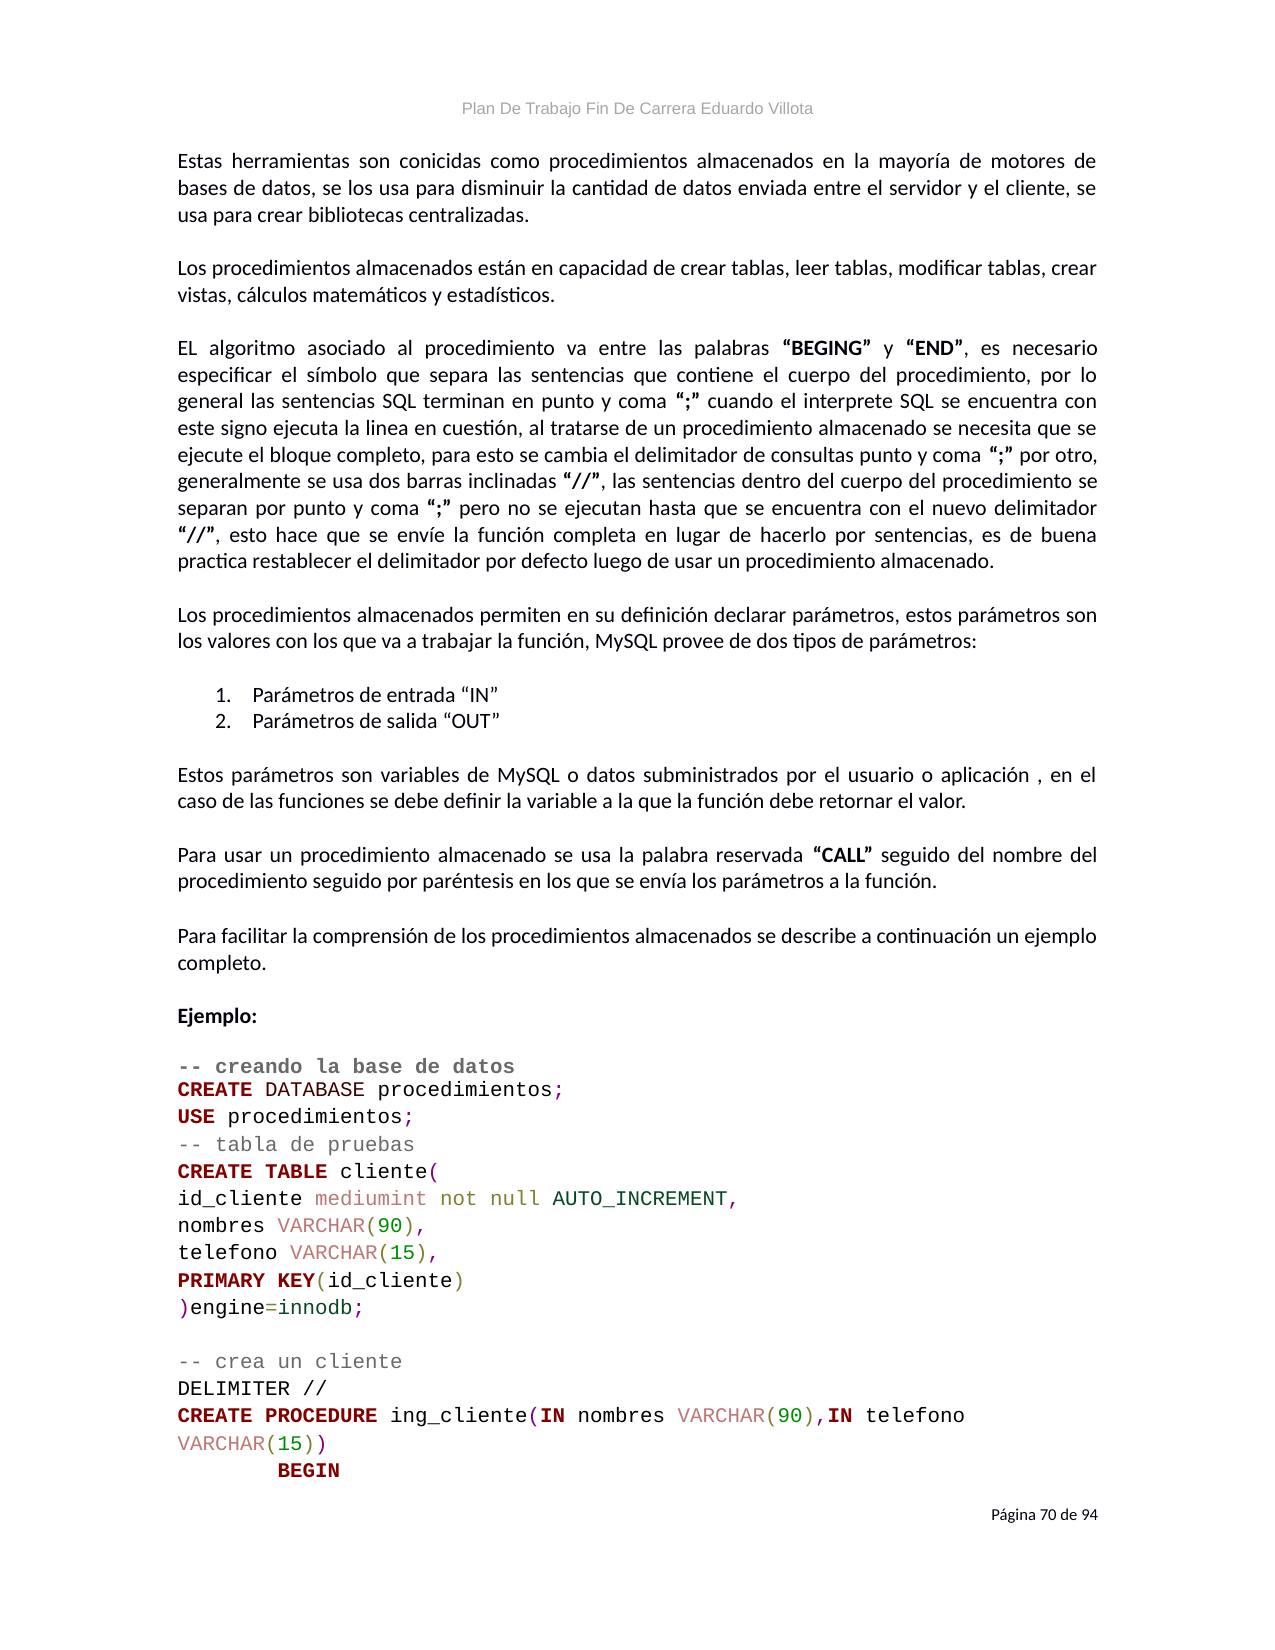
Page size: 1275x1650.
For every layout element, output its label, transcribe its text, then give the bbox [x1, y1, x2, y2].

text Ejemplo: [177, 1002, 1098, 1029]
text EL algoritmo asociado al procedimiento va entre las palabras “BEGING” y “END”, es necesario especificar el símbolo que separa las sentencias que contiene el cuerpo del procedimiento, por lo general las sentencias SQL terminan en punto y coma “;” cuando el interprete SQL se encuentra con este signo ejecuta la linea en cuestión, al tratarse de un procedimiento almacenado se necesita que se ejecute el bloque completo, para esto se cambia el delimitador de consultas punto y coma “;” por otro, generalmente se usa dos barras inclinadas “//”, las sentencias dentro del cuerpo del procedimiento se separan por punto y coma “;” pero no se ejecutan hasta que se encuentra con el nuevo delimitador “//”, esto hace que se envíe la función completa en lugar de hacerlo por sentencias, es de buena practica restablecer el delimitador por defecto luego de usar un procedimiento almacenado. [177, 334, 1098, 574]
text Para facilitar la comprensión de los procedimientos almacenados se describe a continuación un ejemplo completo. [177, 922, 1098, 976]
text USE procedimientos; [177, 1106, 1098, 1130]
text BEGIN [177, 1460, 1098, 1483]
text CREATE TABLE cliente( [177, 1161, 1098, 1184]
text -- tabla de pruebas [177, 1134, 1098, 1157]
text telefono VARCHAR(15), [177, 1242, 1098, 1266]
text CREATE DATABASE procedimientos; [177, 1079, 1098, 1103]
text Los procedimientos almacenados están en capacidad de crear tablas, leer tablas, modificar tablas, crear vistas, cálculos matemáticos y estadísticos. [177, 254, 1098, 308]
text Estas herramientas son conicidas como procedimientos almacenados en la mayoría de motores de bases de datos, se los usa para disminuir la cantidad de datos enviada entre el servidor y el cliente, se usa para crear bibliotecas centralizadas. [177, 148, 1098, 228]
text Para usar un procedimiento almacenado se usa la palabra reservada “CALL” seguido del nombre del procedimiento seguido por paréntesis en los que se envía los parámetros a la función. [177, 841, 1098, 894]
text CREATE PROCEDURE ing_cliente(IN nombres VARCHAR(90),IN telefono VARCHAR(15)) [177, 1406, 1098, 1456]
text Estos parámetros son variables de MySQL o datos subministrados por el usuario o aplicación , en el caso de las funciones se debe definir la variable a la que la función debe retornar el valor. [177, 761, 1098, 814]
text Los procedimientos almacenados permiten en su definición declarar parámetros, estos parámetros son los valores con los que va a trabajar la función, MySQL provee de dos tipos de parámetros: [177, 601, 1098, 654]
text -- creando la base de datos [177, 1056, 1098, 1079]
list Parámetros de entrada “IN” [215, 681, 1098, 708]
text PRIMARY KEY(id_cliente) [177, 1269, 1098, 1293]
text id_cliente mediumint not null AUTO_INCREMENT, [177, 1188, 1098, 1212]
text -- crea un cliente [177, 1351, 1098, 1375]
text nombres VARCHAR(90), [177, 1215, 1098, 1239]
text )engine=innodb; [177, 1297, 1098, 1320]
list Parámetros de salida “OUT” [215, 708, 1098, 734]
text DELIMITER // [177, 1378, 1098, 1402]
